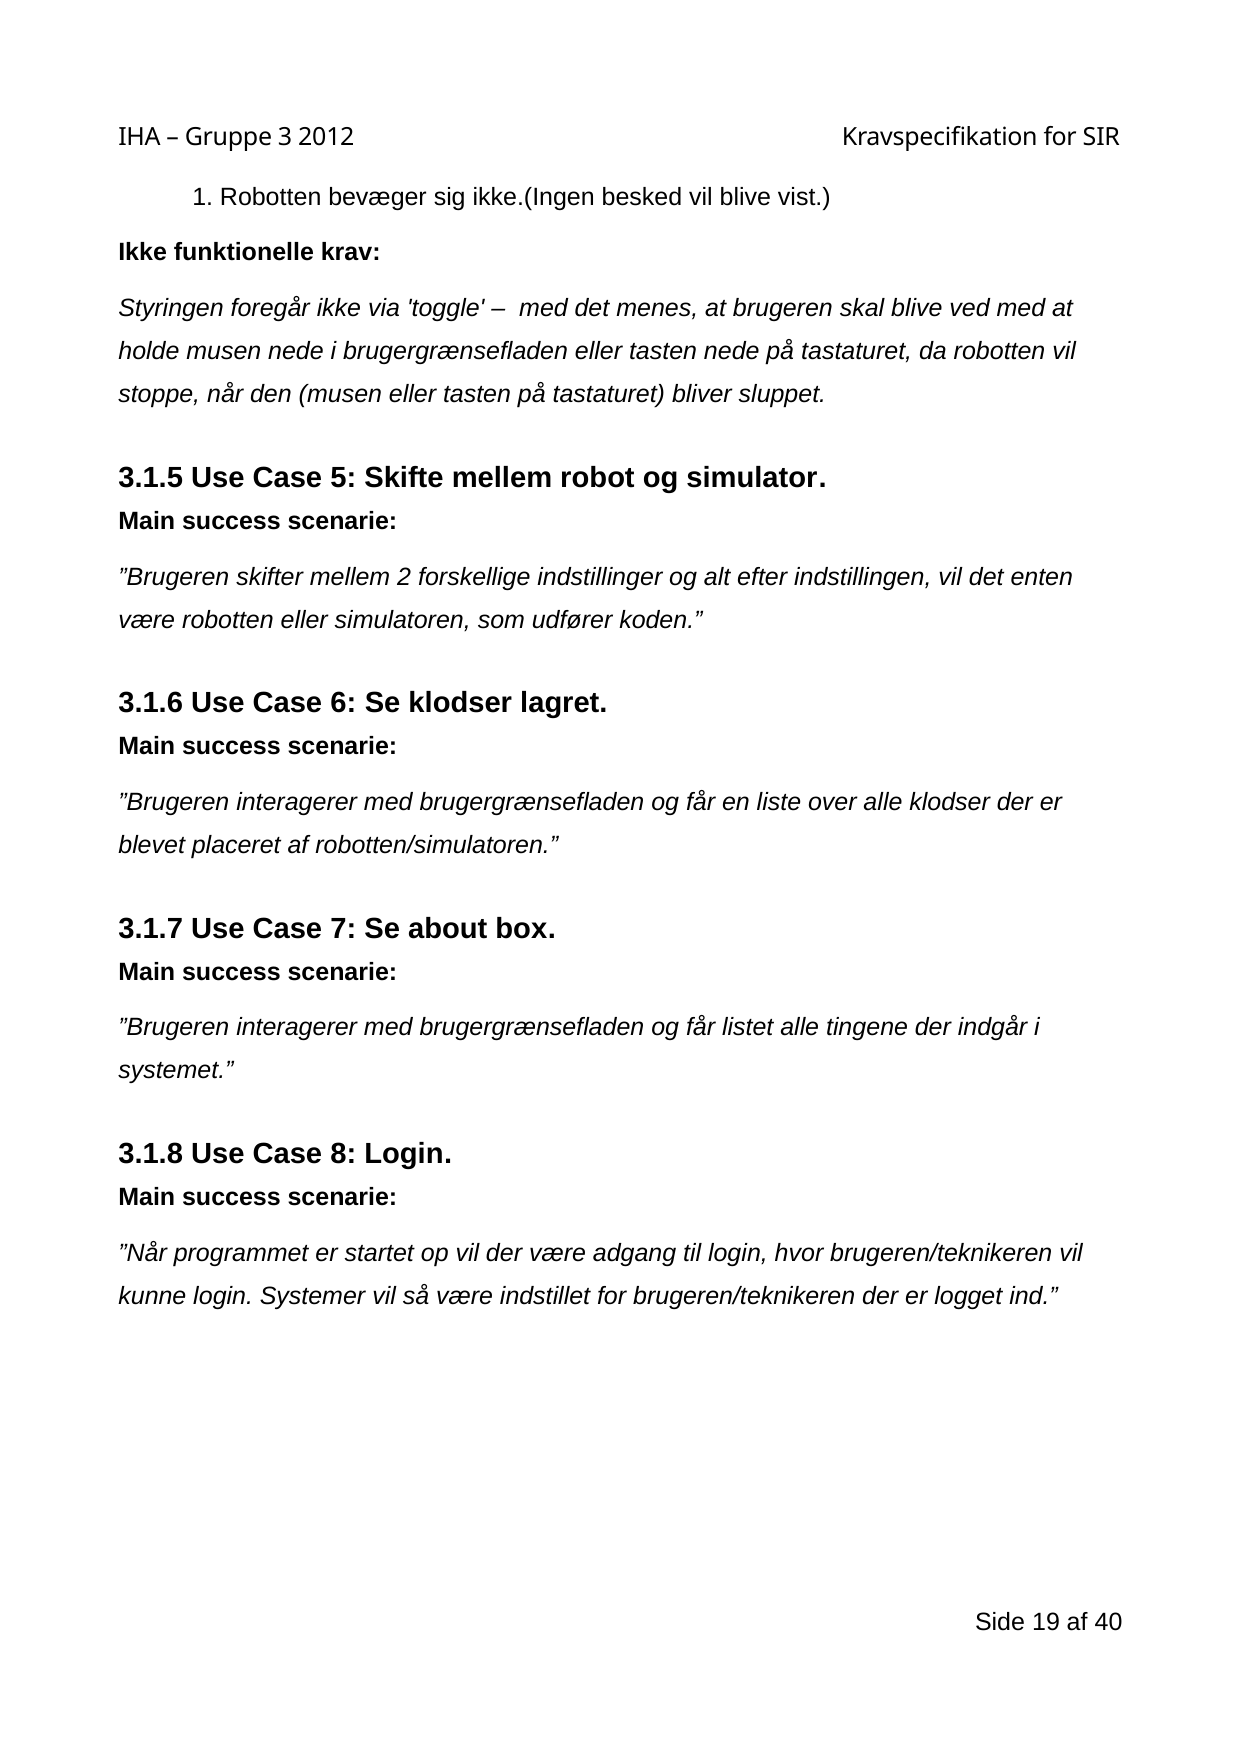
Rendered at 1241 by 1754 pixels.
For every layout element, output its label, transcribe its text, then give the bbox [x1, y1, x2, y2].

subtitle 3.1.7 Use Case 7: Se about box. [118, 911, 1122, 944]
text Main success scenarie: [118, 506, 1122, 534]
text 1. Robotten bevæger sig ikke.(Ingen besked vil blive vist.) [118, 182, 1122, 210]
text Ikke funktionelle krav: [118, 237, 1122, 266]
subtitle 3.1.6 Use Case 6: Se klodser lagret. [118, 685, 1122, 719]
text Styringen foregår ikke via 'toggle' – med det menes, at brugeren skal blive ved med at holde musen nede i brugergrænsefladen eller tasten nede på tastaturet, da robotten vil stoppe, når den (musen eller tasten på tastaturet) bliver sluppet. [118, 293, 1122, 408]
subtitle 3.1.5 Use Case 5: Skifte mellem robot og simulator. [118, 460, 1122, 493]
text Main success scenarie: [118, 957, 1122, 985]
text ”Når programmet er startet op vil der være adgang til login, hvor brugeren/teknikeren vil kunne login. Systemer vil så være indstillet for brugeren/teknikeren der er logget ind.” [118, 1238, 1122, 1309]
text ”Brugeren interagerer med brugergrænsefladen og får listet alle tingene der indgår i systemet.” [118, 1012, 1122, 1084]
text Main success scenarie: [118, 731, 1122, 760]
text ”Brugeren skifter mellem 2 forskellige indstillinger og alt efter indstillingen, vil det enten være robotten eller simulatoren, som udfører koden.” [118, 561, 1122, 633]
text Main success scenarie: [118, 1182, 1122, 1211]
text ”Brugeren interagerer med brugergrænsefladen og får en liste over alle klodser der er blevet placeret af robotten/simulatoren.” [118, 787, 1122, 859]
subtitle 3.1.8 Use Case 8: Login. [118, 1136, 1122, 1169]
